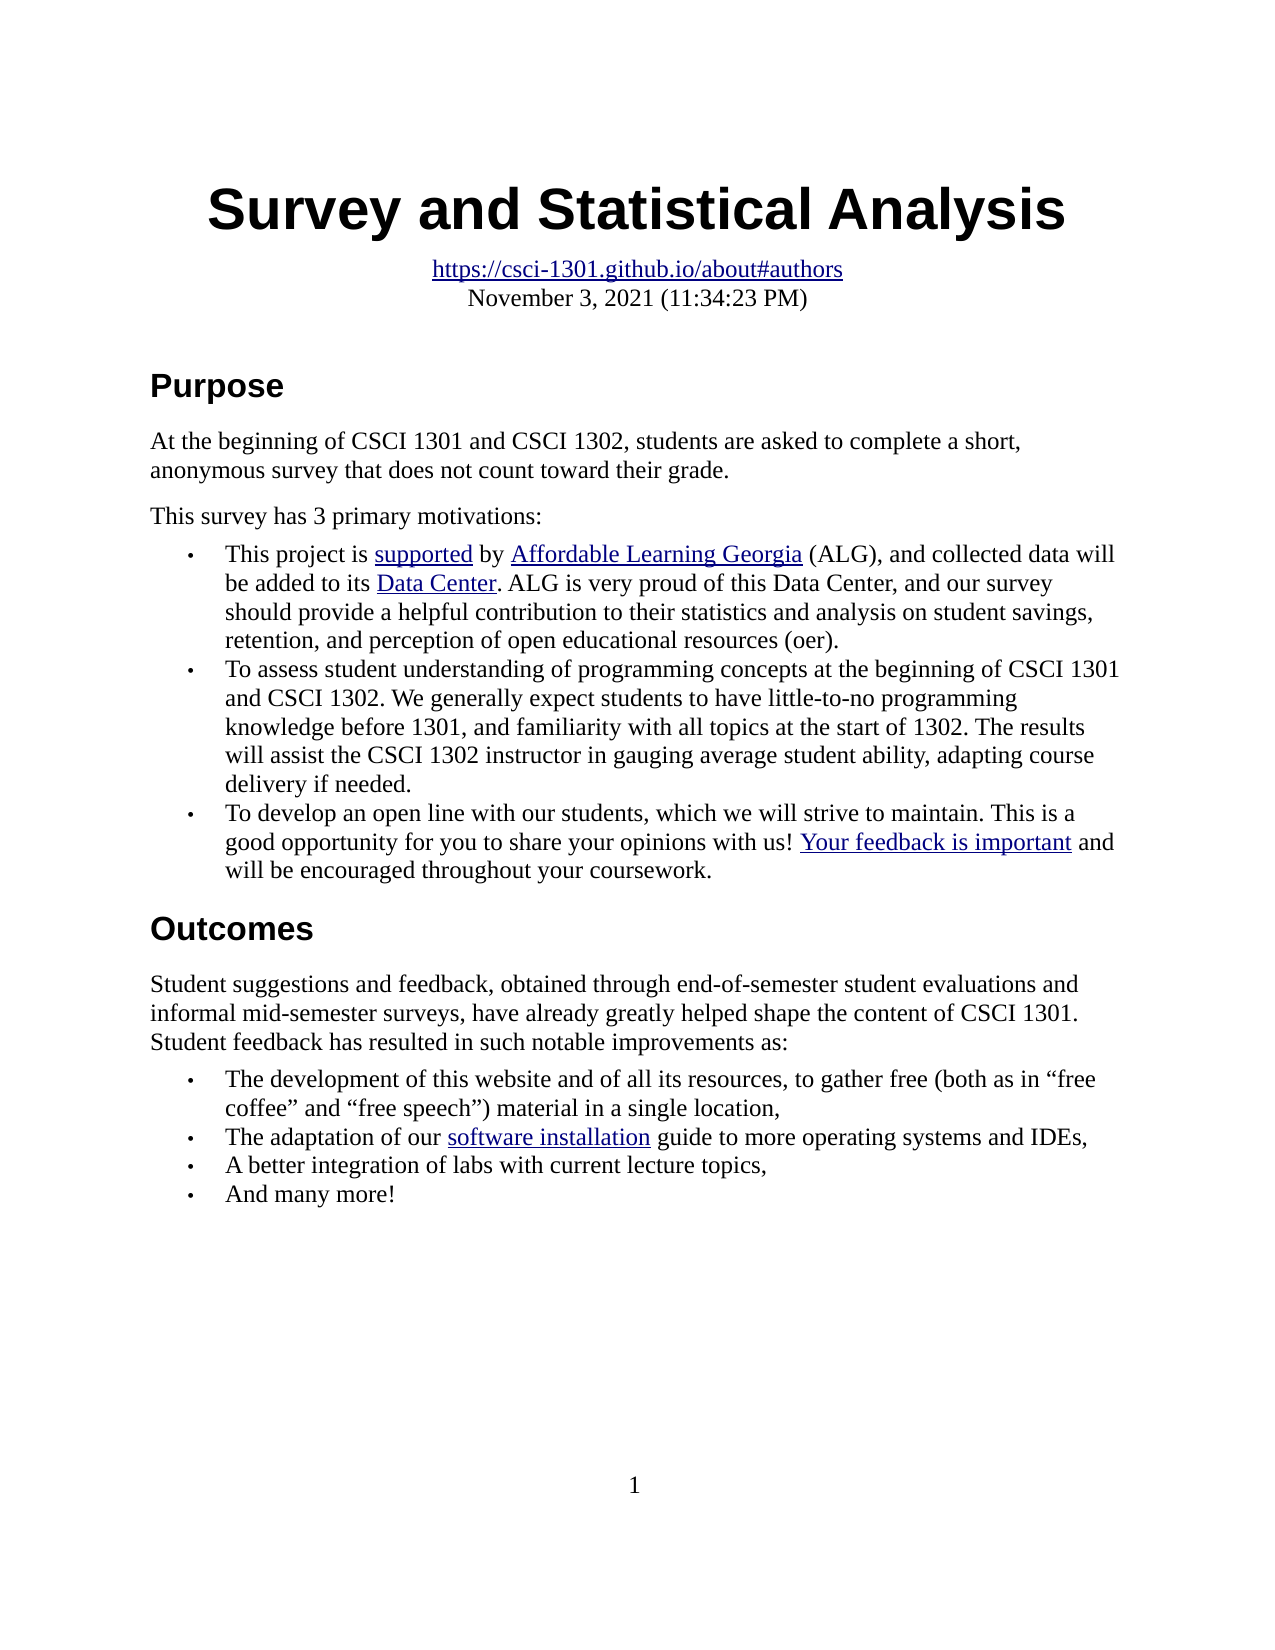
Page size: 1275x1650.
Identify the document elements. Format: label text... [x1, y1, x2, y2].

list A better integration of labs with current lecture topics, [187, 1151, 1125, 1179]
list To assess student understanding of programming concepts at the beginning of CSCI 1301 and CSCI 1302. We generally expect students to have little-to-no programming knowledge before 1301, and familiarity with all topics at the start of 1302. The results will assist the CSCI 1302 instructor in gauging average student ability, adapting course delivery if needed. [187, 654, 1125, 798]
list This project is supported by Affordable Learning Georgia (ALG), and collected data will be added to its Data Center. ALG is very proud of this Data Center, and our survey should provide a helpful contribution to their statistics and analysis on student savings, retention, and perception of open educational resources (oer). [187, 539, 1125, 654]
text Student suggestions and feedback, obtained through end-of-semester student evaluations and informal mid-semester surveys, have already greatly helped shape the content of CSCI 1301. Student feedback has resulted in such notable improvements as: [150, 969, 1125, 1055]
list The development of this website and of all its resources, to gather free (both as in “free coffee” and “free speech”) material in a single location, [187, 1064, 1125, 1122]
text https://csci-1301.github.io/about#authors [150, 254, 1125, 283]
list To develop an open line with our students, which we will strive to maintain. This is a good opportunity for you to share your opinions with us! Your feedback is important and will be encouraged throughout your coursework. [187, 798, 1125, 884]
list The adaptation of our software installation guide to more operating systems and IDEs, [187, 1122, 1125, 1151]
subtitle Purpose [150, 366, 1125, 404]
title Survey and Statistical Analysis [150, 175, 1125, 242]
text November 3, 2021 (11:34:23 PM) [150, 283, 1125, 312]
text This survey has 3 primary motivations: [150, 501, 1125, 530]
list And many more! [187, 1179, 1125, 1208]
text At the beginning of CSCI 1301 and CSCI 1302, students are asked to complete a short, anonymous survey that does not count toward their grade. [150, 426, 1125, 483]
subtitle Outcomes [150, 909, 1125, 948]
